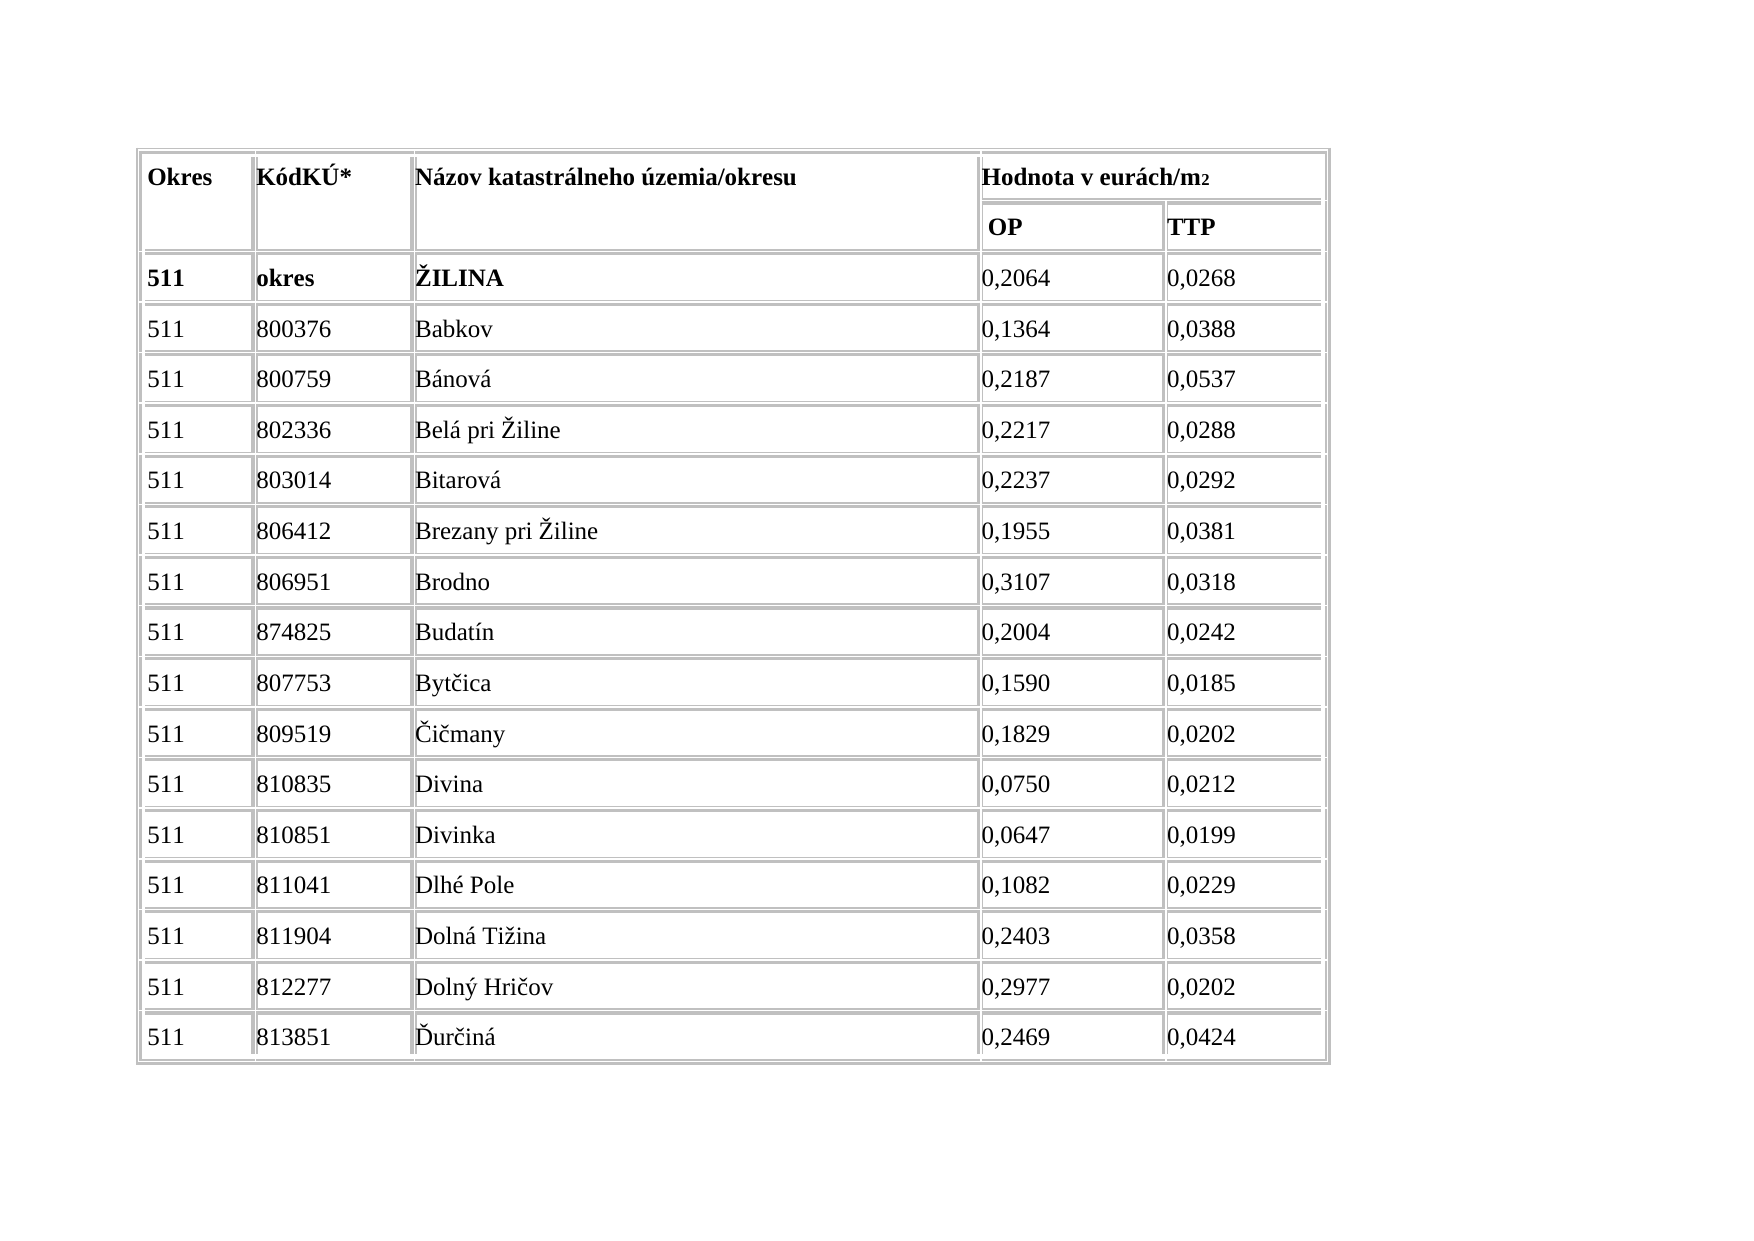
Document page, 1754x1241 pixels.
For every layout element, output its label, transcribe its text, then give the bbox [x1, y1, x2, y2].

table_cell Divinka [417, 812, 977, 856]
table_cell okres [258, 255, 410, 299]
table_header KódKÚ* [255, 149, 413, 249]
table_cell 0,2237 [983, 458, 1162, 502]
table_cell 0,2217 [983, 407, 1162, 451]
table_cell 511 [139, 856, 254, 907]
table_cell 0,0381 [1165, 502, 1328, 553]
table_cell 0,0388 [1165, 300, 1328, 350]
table_cell Bytčica [417, 660, 977, 704]
table_cell 811904 [258, 913, 410, 958]
table_cell 511 [139, 755, 254, 806]
table_cell 0,0750 [983, 761, 1162, 806]
table_cell Babkov [417, 306, 977, 350]
table_cell 803014 [258, 458, 410, 502]
table_cell 810835 [258, 761, 410, 806]
table_cell 511 [139, 1008, 254, 1059]
table_cell 0,0292 [1165, 451, 1328, 502]
table_cell 0,0185 [1165, 654, 1328, 704]
table_cell 511 [139, 300, 254, 350]
table_cell 511 [139, 907, 254, 958]
table_cell 511 [139, 553, 254, 603]
table_cell Divina [417, 761, 977, 806]
table_cell Bitarová [417, 458, 977, 502]
table_cell 511 [139, 249, 254, 299]
table_cell 511 [139, 958, 254, 1008]
table_cell 0,0288 [1165, 401, 1328, 451]
table_cell Budatín [417, 610, 977, 654]
table_cell 811041 [258, 863, 410, 907]
table_header Okres [142, 154, 254, 249]
table_cell 0,0212 [1165, 755, 1328, 806]
table_cell 812277 [258, 964, 410, 1008]
table_cell 0,2977 [983, 964, 1162, 1008]
table_cell Dolný Hričov [417, 964, 977, 1008]
table_cell Dolná Tižina [417, 913, 977, 958]
table_cell 0,2403 [983, 913, 1162, 958]
table_cell TTP [1165, 198, 1328, 249]
table_cell ŽILINA [417, 255, 977, 299]
table_cell 806951 [258, 559, 410, 603]
table_cell 0,1082 [983, 863, 1162, 907]
table_cell 0,0358 [1165, 907, 1328, 958]
table_cell 0,0647 [983, 812, 1162, 856]
table_cell 0,1955 [983, 508, 1162, 553]
table_cell 511 [139, 502, 254, 553]
table_cell Ďurčiná [414, 1008, 980, 1059]
table_cell 809519 [258, 711, 410, 755]
table_cell 0,2469 [980, 1008, 1165, 1059]
table_cell 874825 [258, 610, 410, 654]
table_cell Belá pri Žiline [417, 407, 977, 451]
table_cell 807753 [258, 660, 410, 704]
table_cell 511 [139, 401, 254, 451]
table_cell 0,2004 [983, 610, 1162, 654]
table_cell Dlhé Pole [417, 863, 977, 907]
table_cell 0,0242 [1165, 603, 1328, 654]
table_cell 0,3107 [983, 559, 1162, 603]
table_cell 0,0268 [1165, 249, 1328, 299]
table_cell Čičmany [417, 711, 977, 755]
table_cell 800759 [258, 356, 410, 401]
table_cell 0,0202 [1165, 705, 1328, 755]
table_cell 0,0202 [1165, 958, 1328, 1008]
table_cell 0,1590 [983, 660, 1162, 704]
table_header Názov katastrálneho územia/okresu [414, 149, 980, 249]
table_cell 511 [139, 806, 254, 856]
table_cell 810851 [258, 812, 410, 856]
table_cell 806412 [258, 508, 410, 553]
table_cell 511 [139, 603, 254, 654]
table_header Hodnota v eurách/m2 [980, 149, 1328, 198]
table_cell 0,0537 [1165, 350, 1328, 401]
table_cell Bánová [417, 356, 977, 401]
table_cell 0,2187 [983, 356, 1162, 401]
table_cell 0,0424 [1165, 1008, 1328, 1059]
table_cell 511 [139, 705, 254, 755]
table_cell Brodno [417, 559, 977, 603]
table_cell 0,1829 [983, 711, 1162, 755]
table_cell 511 [139, 654, 254, 704]
table_cell 0,1364 [983, 306, 1162, 350]
table_cell Brezany pri Žiline [417, 508, 977, 553]
table_cell 813851 [255, 1008, 413, 1059]
table_cell 800376 [258, 306, 410, 350]
table_cell 0,0199 [1165, 806, 1328, 856]
table_cell 511 [139, 451, 254, 502]
table_cell 802336 [258, 407, 410, 451]
table_cell 0,0229 [1165, 856, 1328, 907]
table_cell 0,0318 [1165, 553, 1328, 603]
table_cell OP [983, 205, 1162, 249]
table_cell 0,2064 [983, 255, 1162, 299]
table_cell 511 [139, 350, 254, 401]
